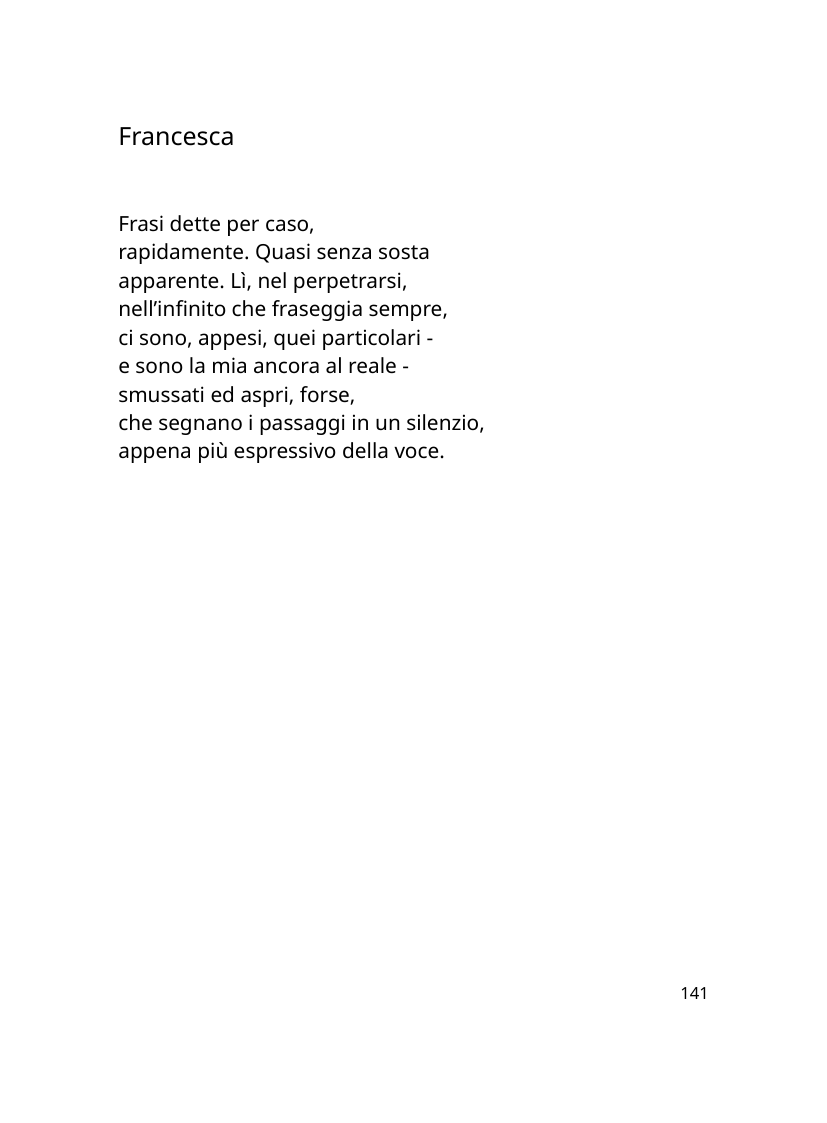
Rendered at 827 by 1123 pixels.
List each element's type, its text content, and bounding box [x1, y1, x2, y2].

text e sono la mia ancora al reale - [118, 351, 709, 380]
text smussati ed aspri, forse, [118, 380, 709, 408]
text appena più espressivo della voce. [118, 437, 709, 465]
text rapidamente. Quasi senza sosta [118, 237, 709, 266]
text ci sono, appesi, quei particolari - [118, 323, 709, 351]
text che segnano i passaggi in un silenzio, [118, 408, 709, 437]
text Frasi dette per caso, [118, 209, 709, 237]
subtitle Francesca [118, 118, 709, 152]
text nell’infinito che fraseggia sempre, [118, 294, 709, 323]
text apparente. Lì, nel perpetrarsi, [118, 266, 709, 294]
